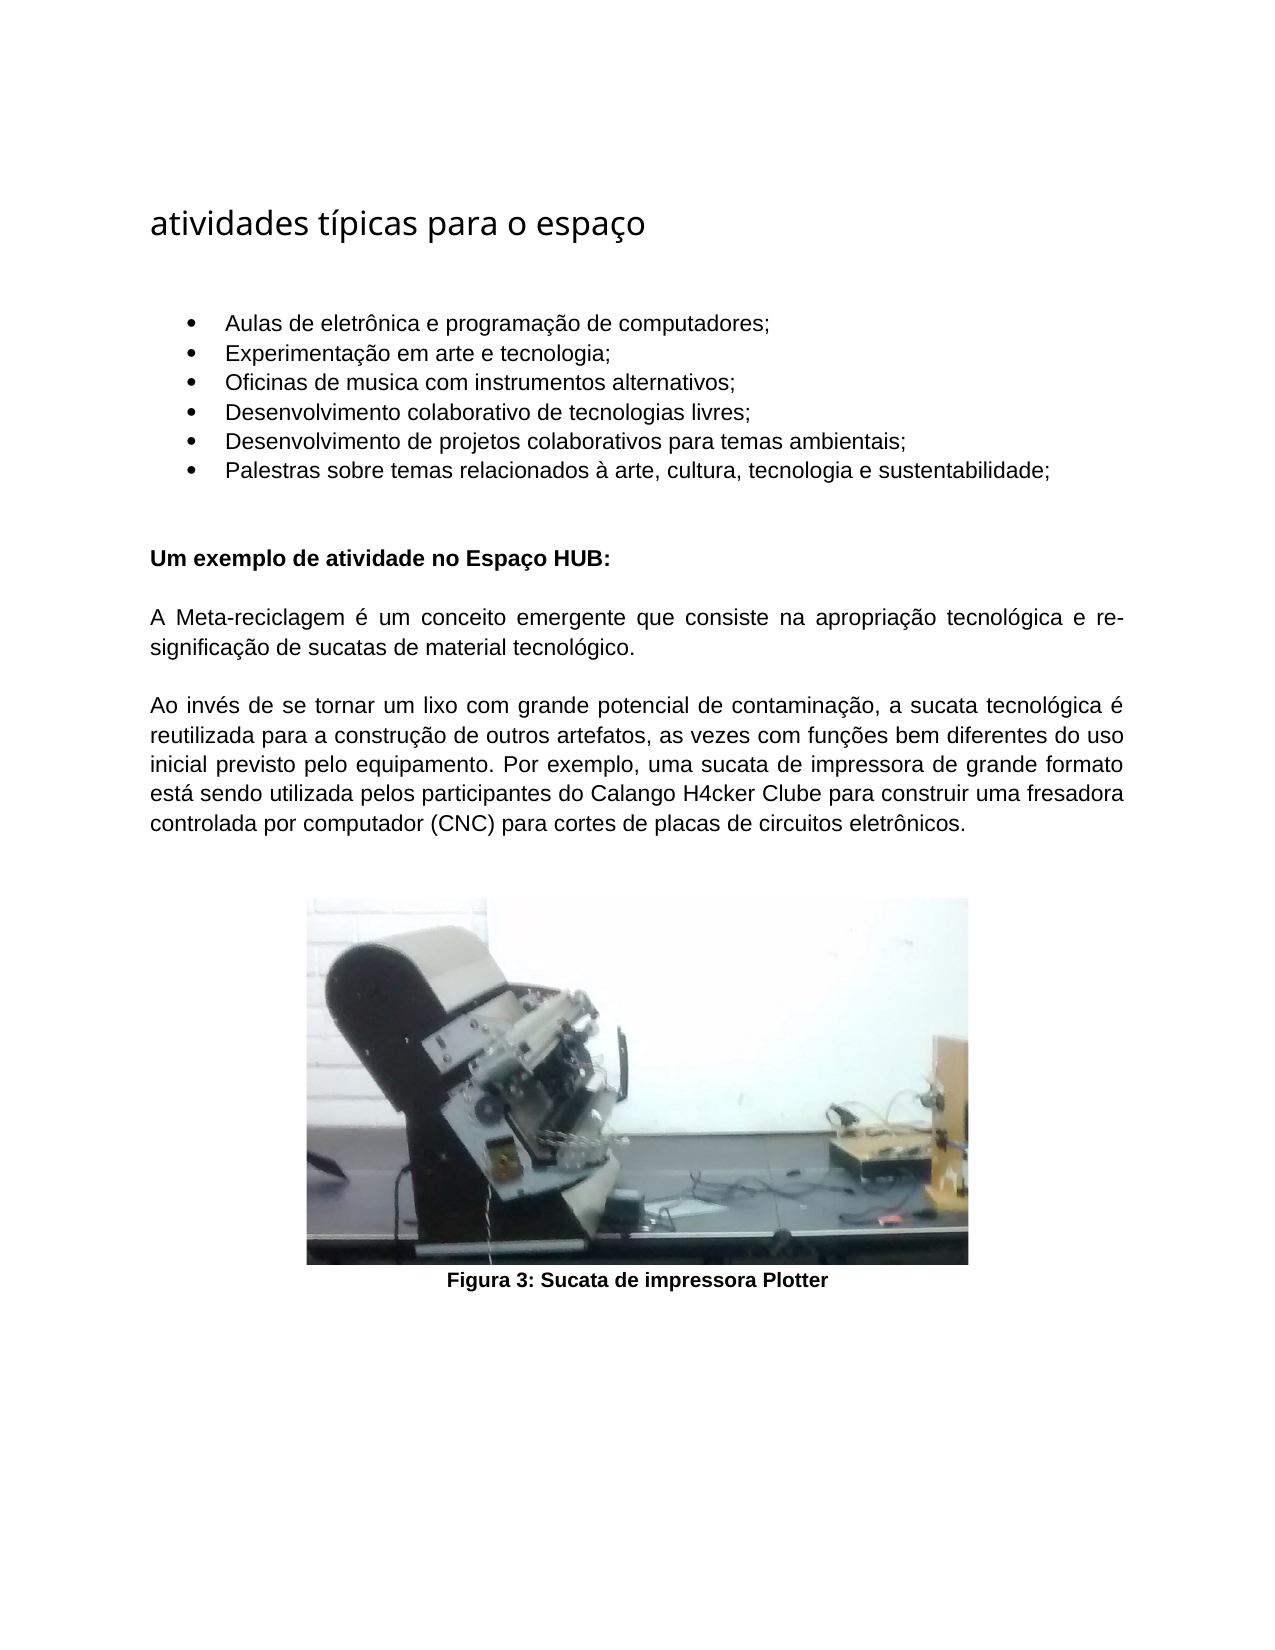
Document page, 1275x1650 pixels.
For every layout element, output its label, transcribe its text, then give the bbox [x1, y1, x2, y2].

list Desenvolvimento colaborativo de tecnologias livres; [187, 399, 1125, 425]
text Um exemplo de atividade no Espaço HUB: [150, 546, 1125, 572]
list Palestras sobre temas relacionados à arte, cultura, tecnologia e sustentabilidade; [187, 458, 1125, 484]
list Experimentação em arte e tecnologia; [187, 341, 1125, 366]
picture [306, 898, 969, 1265]
text Figura 3: Sucata de impressora Plotter [150, 1268, 1125, 1292]
text A Meta-reciclagem é um conceito emergente que consiste na apropriação tecnológica e re-significação de sucatas de material tecnológico. [150, 605, 1125, 660]
list Desenvolvimento de projetos colaborativos para temas ambientais; [187, 429, 1125, 454]
list Aulas de eletrônica e programação de computadores; [187, 311, 1125, 337]
list Oficinas de musica com instrumentos alternativos; [187, 370, 1125, 396]
text Ao invés de se tornar um lixo com grande potencial de contaminação, a sucata tecnológica é reutilizada para a construção de outros artefatos, as vezes com funções bem diferentes do uso inicial previsto pelo equipamento. Por exemplo, uma sucata de impressora de grande formato está sendo utilizada pelos participantes do Calango H4cker Clube para construir uma fresadora controlada por computador (CNC) para cortes de placas de circuitos eletrônicos. [150, 693, 1125, 836]
subtitle atividades típicas para o espaço [150, 200, 1125, 246]
